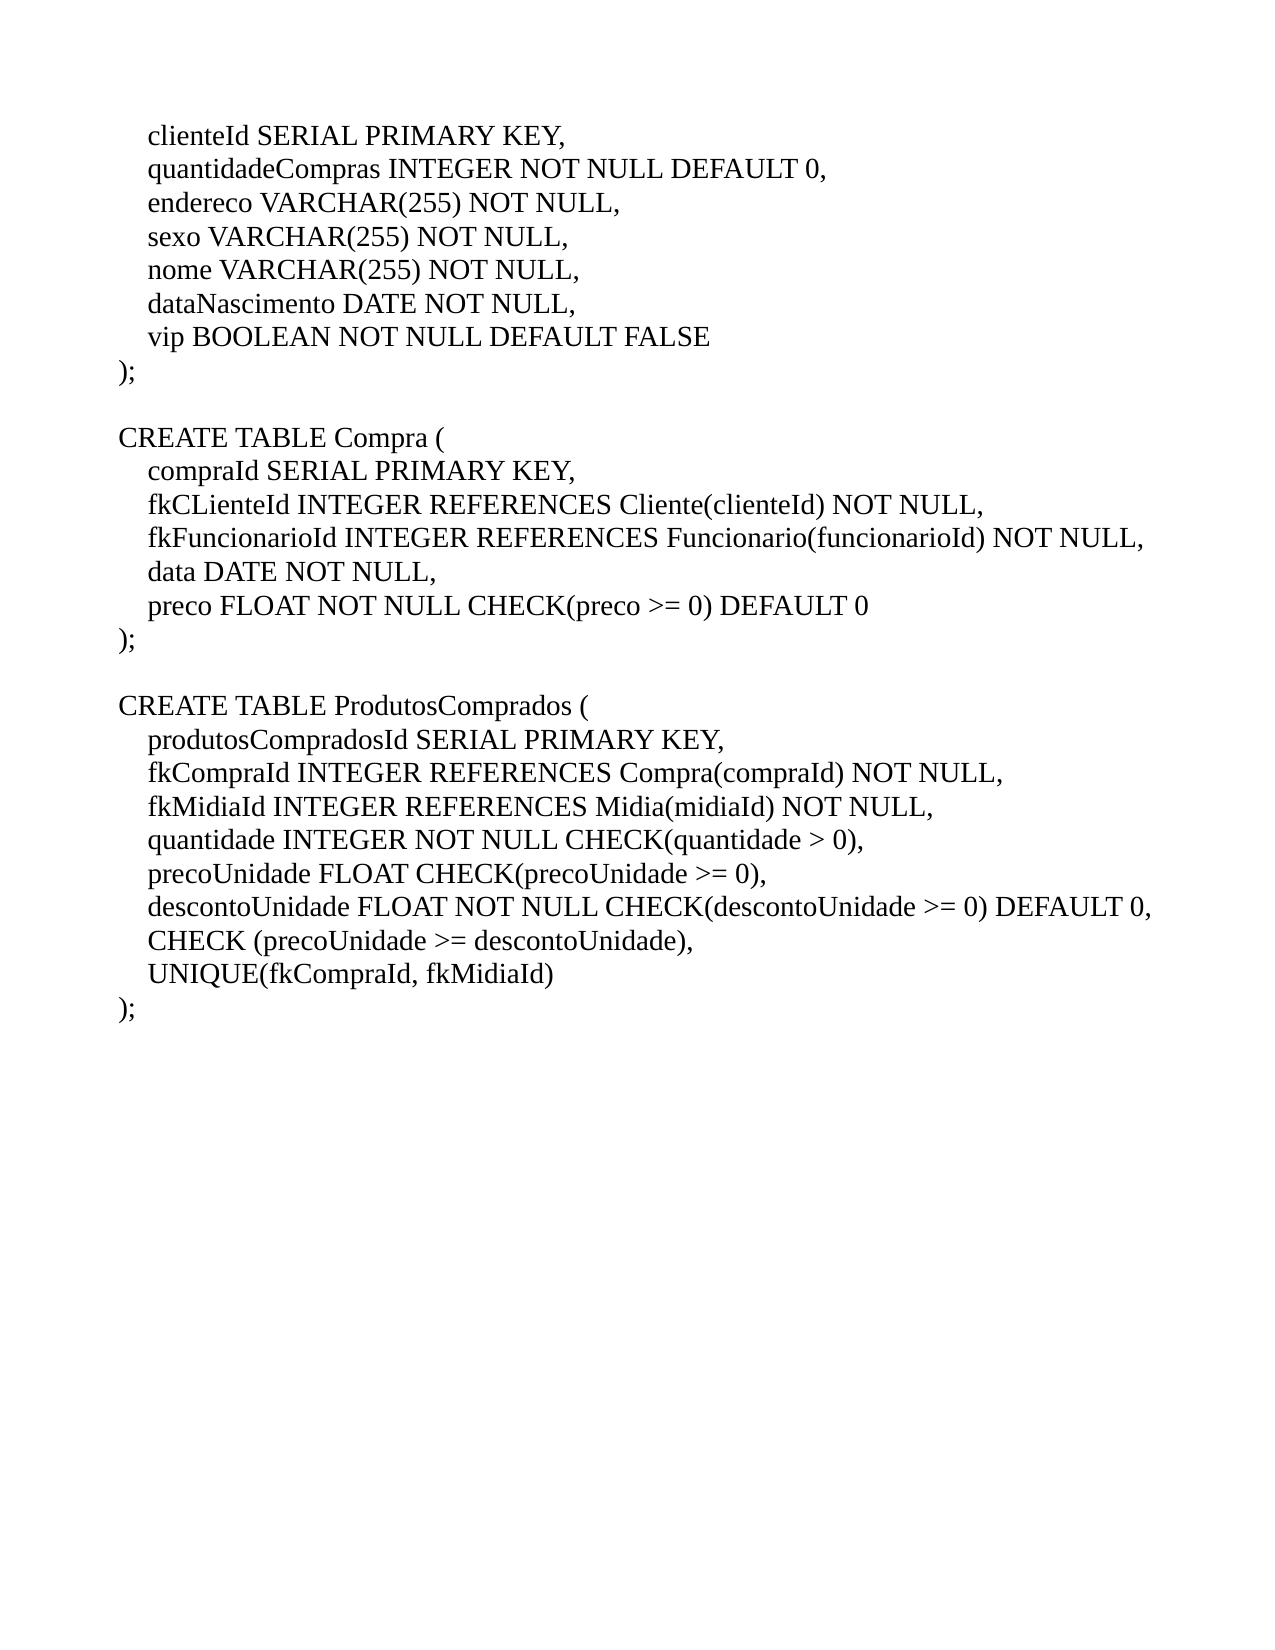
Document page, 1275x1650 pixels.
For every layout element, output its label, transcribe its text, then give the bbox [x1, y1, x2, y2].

text dataNascimento DATE NOT NULL, [118, 286, 1157, 319]
text CHECK (precoUnidade >= descontoUnidade), [118, 923, 1157, 957]
text quantidadeCompras INTEGER NOT NULL DEFAULT 0, [118, 152, 1157, 185]
text clienteId SERIAL PRIMARY KEY, [118, 118, 1157, 152]
text UNIQUE(fkCompraId, fkMidiaId) [118, 957, 1157, 990]
text ); [118, 621, 1157, 655]
text nome VARCHAR(255) NOT NULL, [118, 252, 1157, 286]
text ); [118, 353, 1157, 386]
text CREATE TABLE ProdutosComprados ( [118, 688, 1157, 722]
text fkCLienteId INTEGER REFERENCES Cliente(clienteId) NOT NULL, [118, 487, 1157, 521]
text CREATE TABLE Compra ( [118, 420, 1157, 453]
text sexo VARCHAR(255) NOT NULL, [118, 219, 1157, 252]
text vip BOOLEAN NOT NULL DEFAULT FALSE [118, 319, 1157, 353]
text fkMidiaId INTEGER REFERENCES Midia(midiaId) NOT NULL, [118, 789, 1157, 822]
text fkCompraId INTEGER REFERENCES Compra(compraId) NOT NULL, [118, 755, 1157, 789]
text descontoUnidade FLOAT NOT NULL CHECK(descontoUnidade >= 0) DEFAULT 0, [118, 889, 1157, 923]
text endereco VARCHAR(255) NOT NULL, [118, 185, 1157, 219]
text quantidade INTEGER NOT NULL CHECK(quantidade > 0), [118, 822, 1157, 856]
text precoUnidade FLOAT CHECK(precoUnidade >= 0), [118, 856, 1157, 889]
text fkFuncionarioId INTEGER REFERENCES Funcionario(funcionarioId) NOT NULL, [118, 521, 1157, 554]
text preco FLOAT NOT NULL CHECK(preco >= 0) DEFAULT 0 [118, 588, 1157, 621]
text produtosCompradosId SERIAL PRIMARY KEY, [118, 722, 1157, 755]
text ); [118, 990, 1157, 1024]
text data DATE NOT NULL, [118, 554, 1157, 588]
text compraId SERIAL PRIMARY KEY, [118, 453, 1157, 487]
